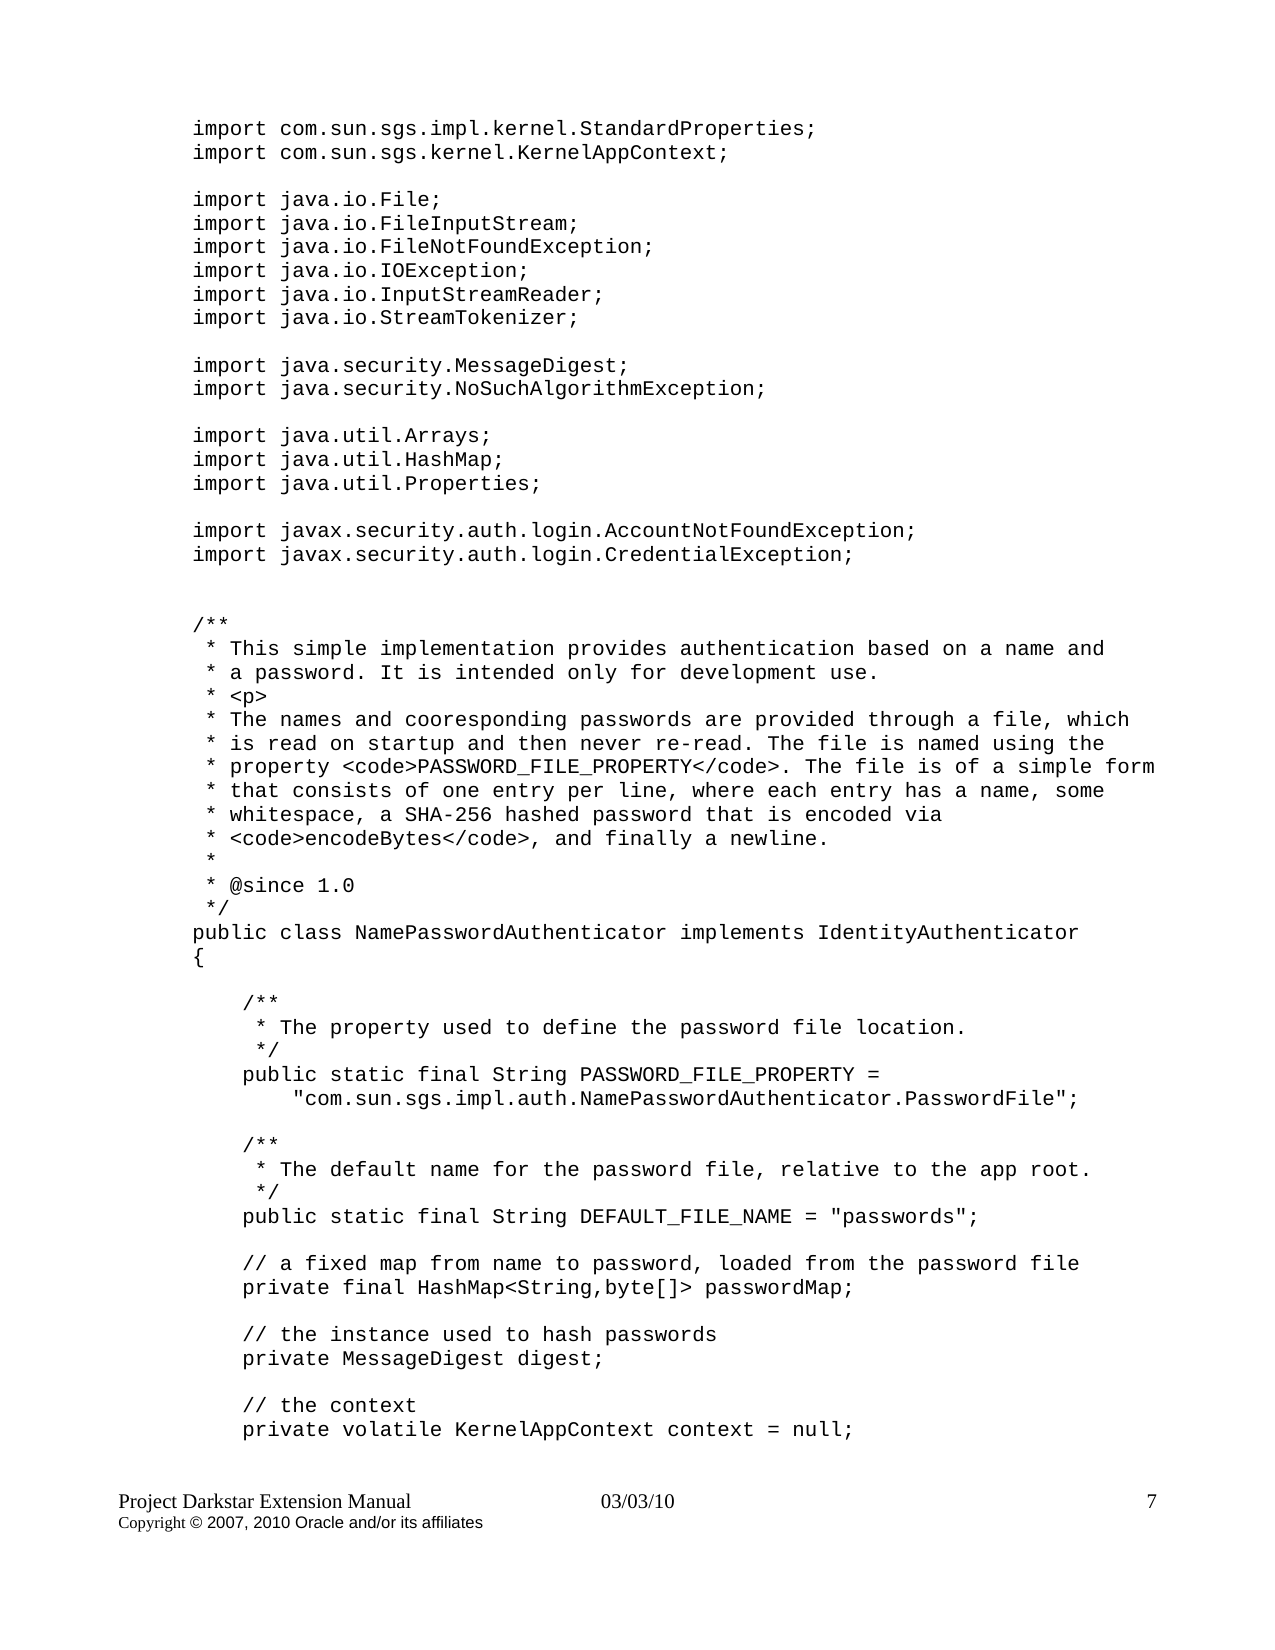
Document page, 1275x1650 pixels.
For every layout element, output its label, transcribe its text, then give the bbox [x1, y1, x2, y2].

text /** [192, 993, 1157, 1017]
text import javax.security.auth.login.CredentialException; [192, 544, 1157, 567]
text * This simple implementation provides authentication based on a name and [192, 638, 1157, 662]
text import java.util.HashMap; [192, 449, 1157, 473]
text */ [192, 898, 1157, 922]
text * a password. It is intended only for development use. [192, 662, 1157, 686]
text import java.io.IOException; [192, 260, 1157, 284]
text public class NamePasswordAuthenticator implements IdentityAuthenticator [192, 922, 1157, 946]
text import com.sun.sgs.kernel.KernelAppContext; [192, 142, 1157, 165]
text public static final String DEFAULT_FILE_NAME = "passwords"; [192, 1206, 1157, 1229]
text import com.sun.sgs.impl.kernel.StandardProperties; [192, 118, 1157, 142]
text * The names and cooresponding passwords are provided through a file, which [192, 709, 1157, 733]
text * that consists of one entry per line, where each entry has a name, some [192, 780, 1157, 804]
text * <code>encodeBytes</code>, and finally a newline. [192, 827, 1157, 851]
text private volatile KernelAppContext context = null; [192, 1419, 1157, 1442]
text import javax.security.auth.login.AccountNotFoundException; [192, 520, 1157, 544]
text // the context [192, 1395, 1157, 1419]
text { [192, 946, 1157, 969]
text import java.io.StreamTokenizer; [192, 307, 1157, 331]
text */ [192, 1182, 1157, 1206]
text import java.io.File; [192, 189, 1157, 213]
text private final HashMap<String,byte[]> passwordMap; [192, 1277, 1157, 1300]
text import java.io.FileNotFoundException; [192, 236, 1157, 260]
text // a fixed map from name to password, loaded from the password file [192, 1253, 1157, 1277]
text */ [192, 1040, 1157, 1064]
text private MessageDigest digest; [192, 1348, 1157, 1371]
text * @since 1.0 [192, 875, 1157, 898]
text * <p> [192, 686, 1157, 709]
text /** [192, 615, 1157, 638]
text import java.util.Arrays; [192, 426, 1157, 449]
text * is read on startup and then never re-read. The file is named using the [192, 733, 1157, 757]
text * [192, 851, 1157, 875]
text /** [192, 1135, 1157, 1158]
text // the instance used to hash passwords [192, 1324, 1157, 1348]
text import java.io.InputStreamReader; [192, 284, 1157, 307]
text import java.security.MessageDigest; [192, 354, 1157, 378]
text "com.sun.sgs.impl.auth.NamePasswordAuthenticator.PasswordFile"; [192, 1088, 1157, 1111]
text import java.security.NoSuchAlgorithmException; [192, 378, 1157, 402]
text * property <code>PASSWORD_FILE_PROPERTY</code>. The file is of a simple form [192, 757, 1157, 780]
text * The default name for the password file, relative to the app root. [192, 1158, 1157, 1182]
text import java.util.Properties; [192, 473, 1157, 496]
text public static final String PASSWORD_FILE_PROPERTY = [192, 1064, 1157, 1088]
text * whitespace, a SHA-256 hashed password that is encoded via [192, 804, 1157, 827]
text import java.io.FileInputStream; [192, 213, 1157, 236]
text * The property used to define the password file location. [192, 1017, 1157, 1040]
